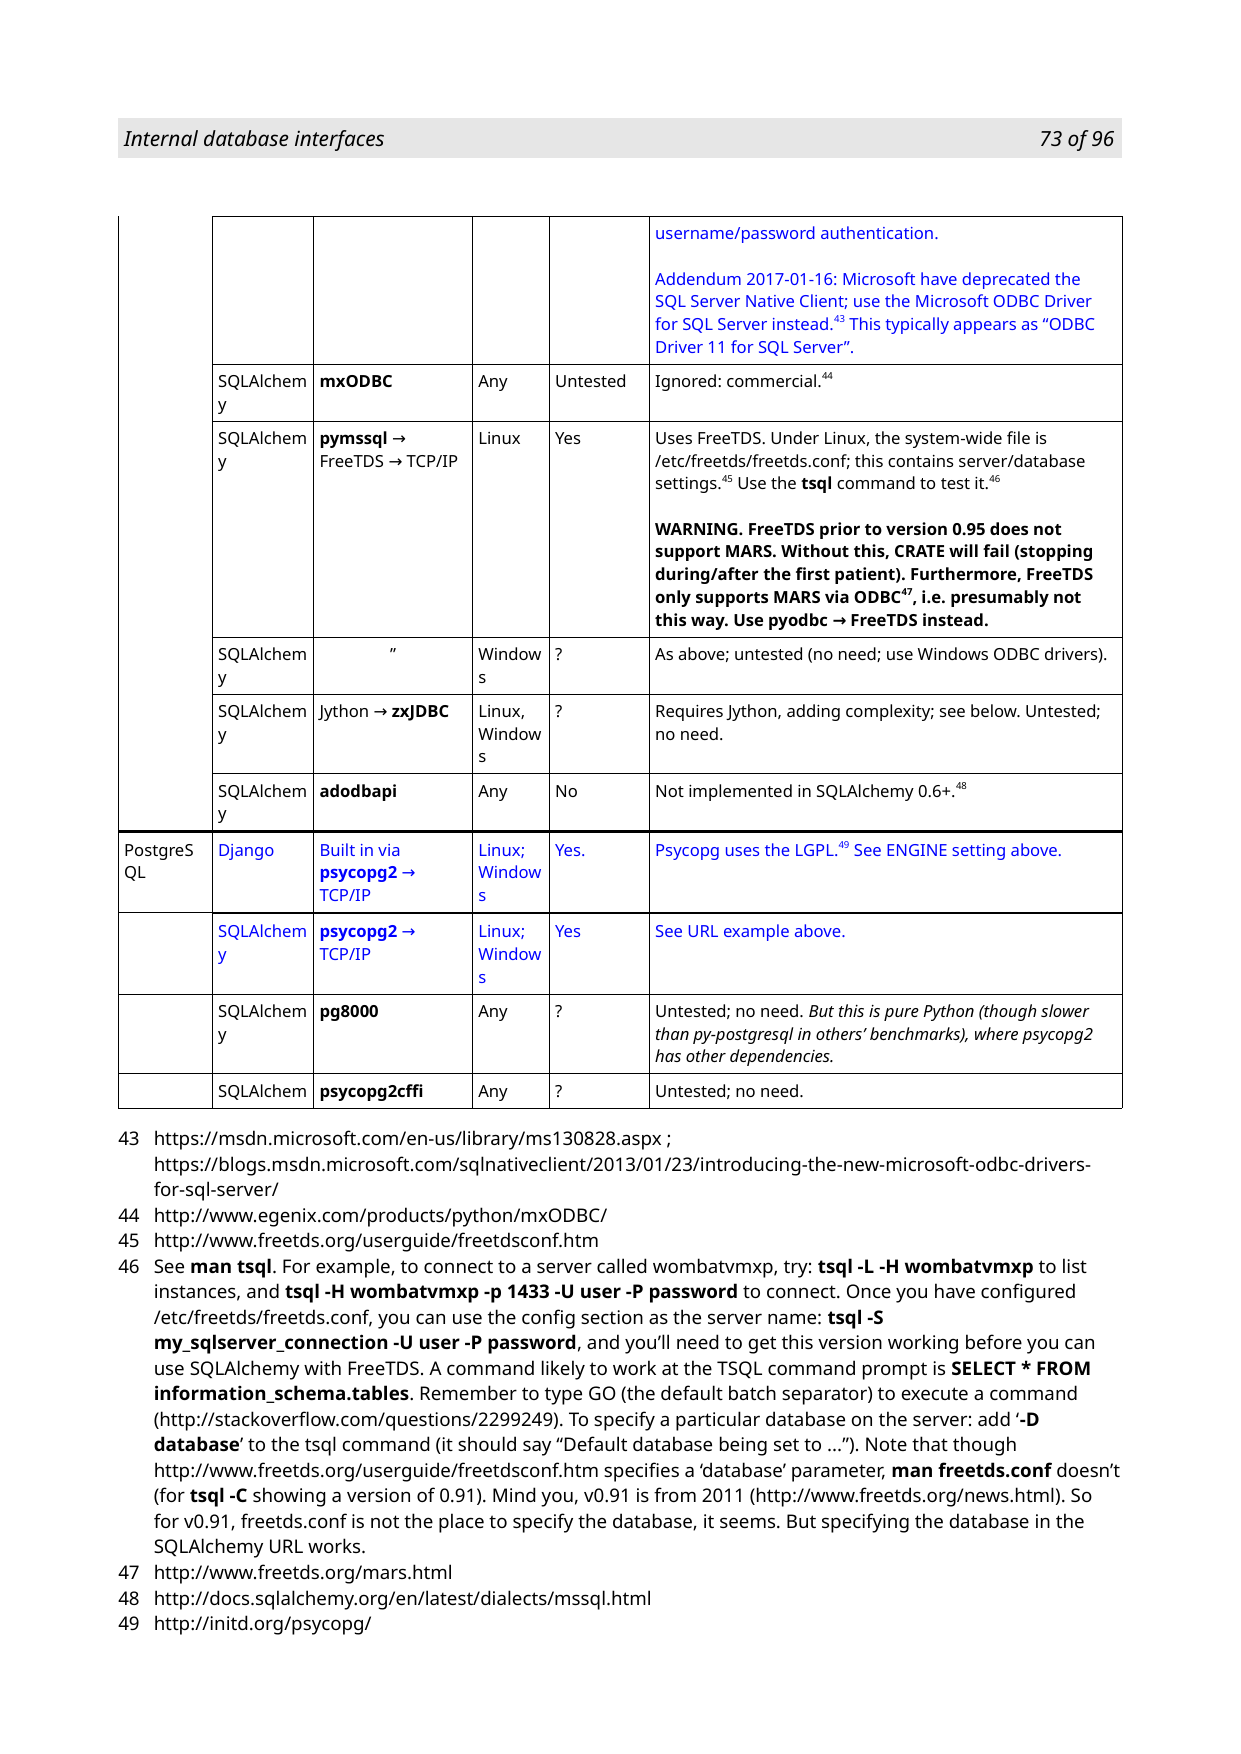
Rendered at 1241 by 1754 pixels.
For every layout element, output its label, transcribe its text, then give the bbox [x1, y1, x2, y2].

table_cell SQLAlchemy [213, 365, 313, 421]
table_cell Any [473, 995, 549, 1073]
table_cell Linux [473, 422, 549, 637]
table_cell Uses FreeTDS. Under Linux, the system-wide file is /etc/freetds/freetds.conf; this contains server/database settings. Use the tsql command to test it. WARNING. FreeTDS prior to version 0.95 does not support MARS. Without this, CRATE will fail (stopping during/after the first patient). Furthermore, FreeTDS only supports MARS via ODBC, i.e. presumably not this way. Use pyodbc → FreeTDS instead. [650, 422, 1122, 637]
table_cell Requires Jython, adding complexity; see below. Untested; no need. [650, 695, 1122, 773]
table_cell [119, 913, 212, 994]
table_cell Untested [550, 365, 649, 421]
table_cell psycopg2 → TCP/IP [314, 914, 472, 994]
table_cell Yes. [550, 833, 649, 912]
table_cell pymssql → FreeTDS → TCP/IP [314, 422, 472, 637]
table_cell SQLAlchemy [213, 774, 313, 830]
table_cell Not implemented in SQLAlchemy 0.6+. [650, 774, 1122, 830]
table_cell [550, 217, 649, 364]
table_cell [119, 364, 212, 421]
table_cell SQLAlchemy [213, 422, 313, 637]
table_cell ? [550, 695, 649, 773]
table_cell ” [314, 638, 472, 694]
table_cell Any [473, 365, 549, 421]
table_cell As above; untested (no need; use Windows ODBC drivers). [650, 638, 1122, 694]
table_cell Psycopg uses the LGPL. See ENGINE setting above. [650, 833, 1122, 912]
table_cell PostgreSQL [119, 833, 212, 912]
table_cell Ignored: commercial. [650, 365, 1122, 421]
table_cell Linux; Windows [473, 833, 549, 912]
table_cell [119, 773, 212, 830]
table_cell Built in via psycopg2 → TCP/IP [314, 833, 472, 912]
table_cell See URL example above. [650, 914, 1122, 994]
table_cell Linux, Windows [473, 695, 549, 773]
table_cell Django [213, 833, 313, 912]
table_cell Windows [473, 638, 549, 694]
table_cell psycopg2cffi [314, 1074, 472, 1108]
table_cell SQLAlchemy [213, 638, 313, 694]
table_cell pg8000 [314, 995, 472, 1073]
table_cell [119, 216, 212, 364]
table_cell [119, 995, 212, 1073]
table_cell SQLAlchem [213, 1074, 313, 1108]
table_cell [119, 694, 212, 773]
table_cell SQLAlchemy [213, 995, 313, 1073]
table_cell SQLAlchemy [213, 914, 313, 994]
table_cell adodbapi [314, 774, 472, 830]
table_cell Any [473, 1074, 549, 1108]
table_cell Jython → zxJDBC [314, 695, 472, 773]
table_cell [473, 217, 549, 364]
table_cell Untested; no need. [650, 1074, 1122, 1108]
table_cell ? [550, 995, 649, 1073]
table_cell Linux; Windows [473, 914, 549, 994]
table_cell ? [550, 638, 649, 694]
table_cell username/password authentication. Addendum 2017-01-16: Microsoft have deprecated the SQL Server Native Client; use the Microsoft ODBC Driver for SQL Server instead. This typically appears as “ODBC Driver 11 for SQL Server”. [650, 217, 1122, 364]
table_cell SQLAlchemy [213, 695, 313, 773]
table_cell [213, 217, 313, 364]
table_cell [119, 637, 212, 694]
table_cell mxODBC [314, 365, 472, 421]
table_cell [119, 421, 212, 637]
table_cell Yes [550, 422, 649, 637]
table_cell [314, 217, 472, 364]
table_cell Yes [550, 914, 649, 994]
table_cell [119, 1074, 212, 1108]
table_cell ? [550, 1074, 649, 1108]
table_cell Untested; no need. But this is pure Python (though slower than py-postgresql in others’ benchmarks), where psycopg2 has other dependencies. [650, 995, 1122, 1073]
table_cell No [550, 774, 649, 830]
table_cell Any [473, 774, 549, 830]
